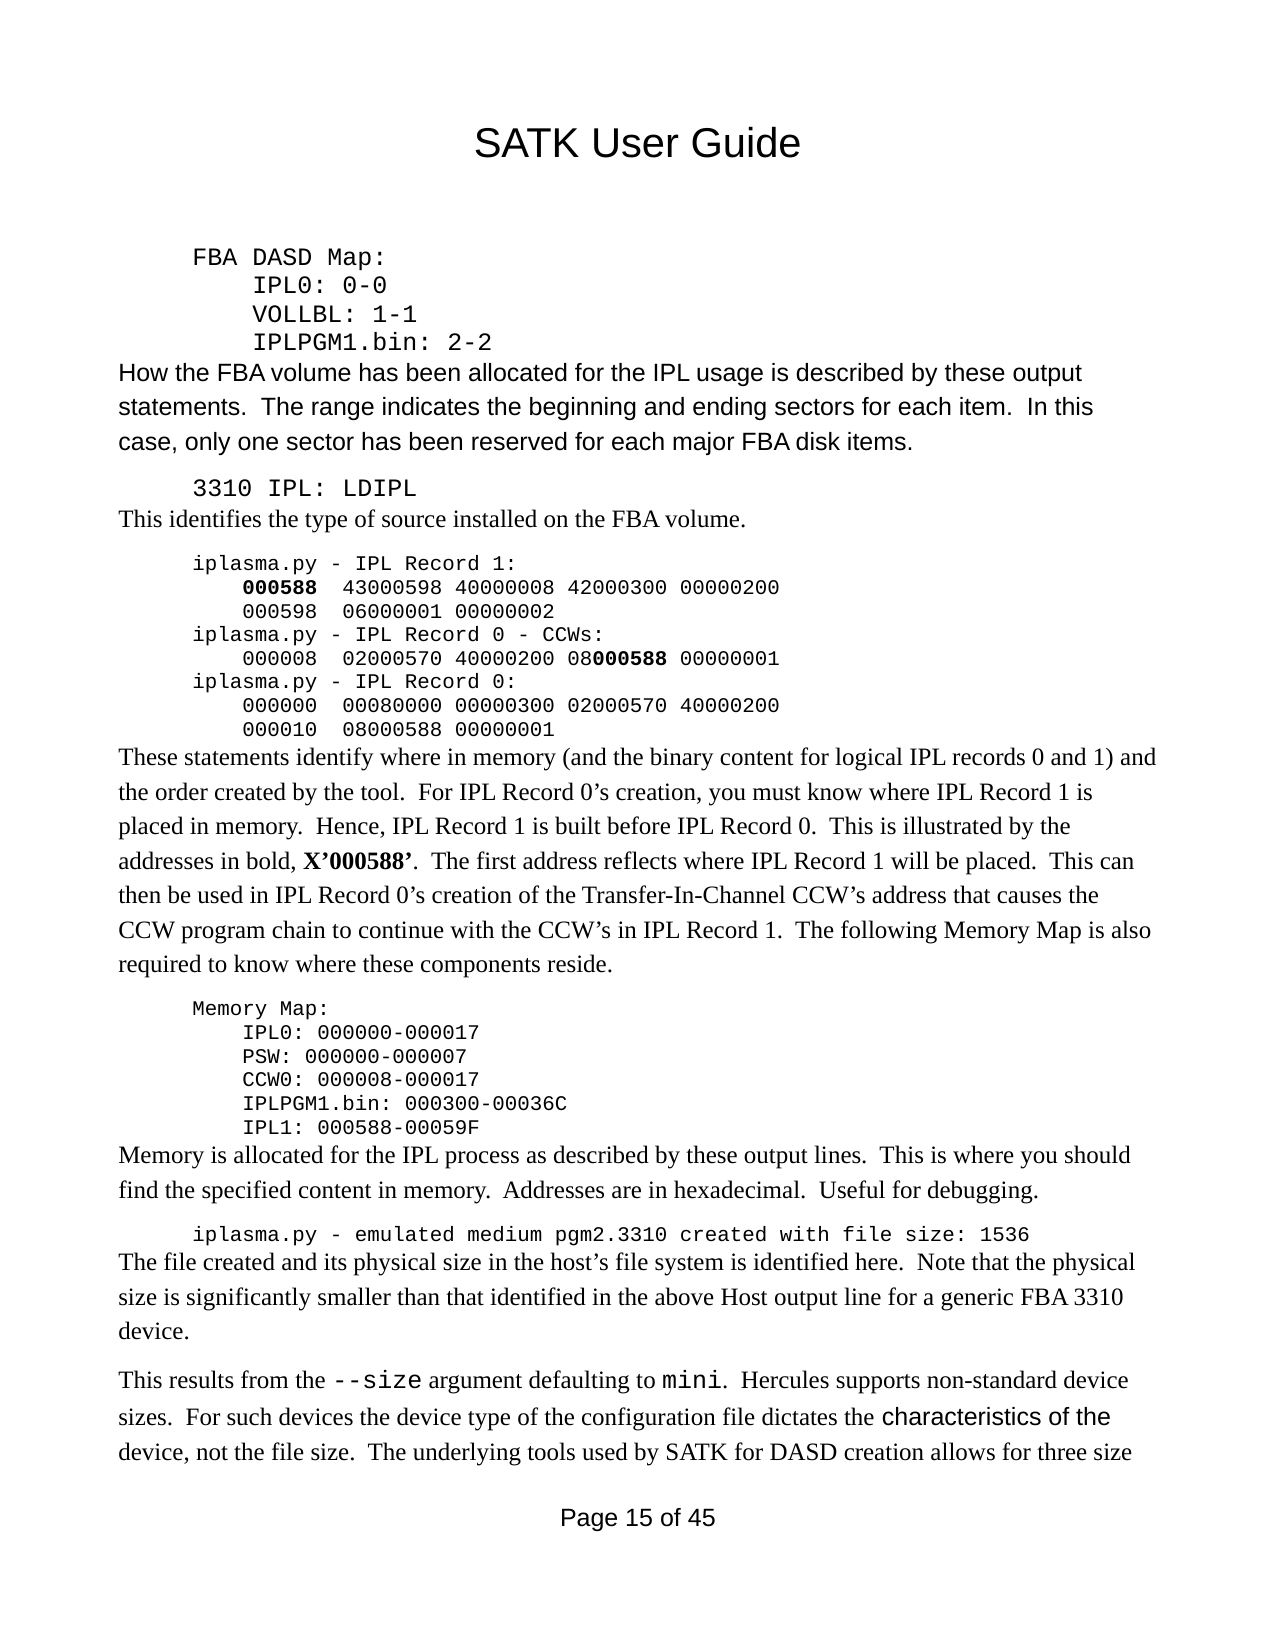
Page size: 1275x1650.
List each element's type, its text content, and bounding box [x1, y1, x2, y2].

text IPLPGM1.bin: 2-2 [192, 329, 1157, 358]
text 000008 02000570 40000200 08000588 00000001 [192, 648, 1157, 672]
text 000010 08000588 00000001 [192, 719, 1157, 742]
text This results from the --size argument defaulting to mini. Hercules supports non-standard device sizes. For such devices the device type of the configuration file dictates the characteristics of the device, not the file size. The underlying tools used by SATK for DASD creation allows for three size [118, 1366, 1157, 1465]
text PSW: 000000-000007 [192, 1046, 1157, 1069]
text These statements identify where in memory (and the binary content for logical IPL records 0 and 1) and the order created by the tool. For IPL Record 0’s creation, you must know where IPL Record 1 is placed in memory. Hence, IPL Record 1 is built before IPL Record 0. This is illustrated by the addresses in bold, X’000588’. The first address reflects where IPL Record 1 will be placed. This can then be used in IPL Record 0’s creation of the Transfer-In-Channel CCW’s address that causes the CCW program chain to continue with the CCW’s in IPL Record 1. The following Memory Map is also required to know where these components reside. [118, 742, 1157, 978]
text CCW0: 000008-000017 [192, 1069, 1157, 1093]
text iplasma.py - IPL Record 0: [192, 672, 1157, 695]
text IPL0: 000000-000017 [192, 1022, 1157, 1046]
text Memory Map: [192, 998, 1157, 1022]
text IPL1: 000588-00059F [192, 1117, 1157, 1140]
text How the FBA volume has been allocated for the IPL usage is described by these output statements. The range indicates the beginning and ending sectors for each item. In this case, only one sector has been reserved for each major FBA disk items. [118, 358, 1157, 456]
text VOLLBL: 1-1 [192, 301, 1157, 329]
text Memory is allocated for the IPL process as described by these output lines. This is where you should find the specified content in memory. Addresses are in hexadecimal. Useful for debugging. [118, 1140, 1157, 1203]
text 000588 43000598 40000008 42000300 00000200 [192, 577, 1157, 601]
text The file created and its physical size in the host’s file system is identified here. Note that the physical size is significantly smaller than that identified in the above Host output line for a generic FBA 3310 device. [118, 1247, 1157, 1345]
text IPLPGM1.bin: 000300-00036C [192, 1093, 1157, 1117]
text IPL0: 0-0 [192, 273, 1157, 301]
text 000000 00080000 00000300 02000570 40000200 [192, 695, 1157, 719]
text iplasma.py - emulated medium pgm2.3310 created with file size: 1536 [192, 1224, 1157, 1247]
text 000598 06000001 00000002 [192, 601, 1157, 624]
text This identifies the type of source installed on the FBA volume. [118, 504, 1157, 533]
text iplasma.py - IPL Record 1: [192, 553, 1157, 577]
text iplasma.py - IPL Record 0 - CCWs: [192, 624, 1157, 648]
text FBA DASD Map: [192, 244, 1157, 273]
text 3310 IPL: LDIPL [192, 476, 1157, 504]
